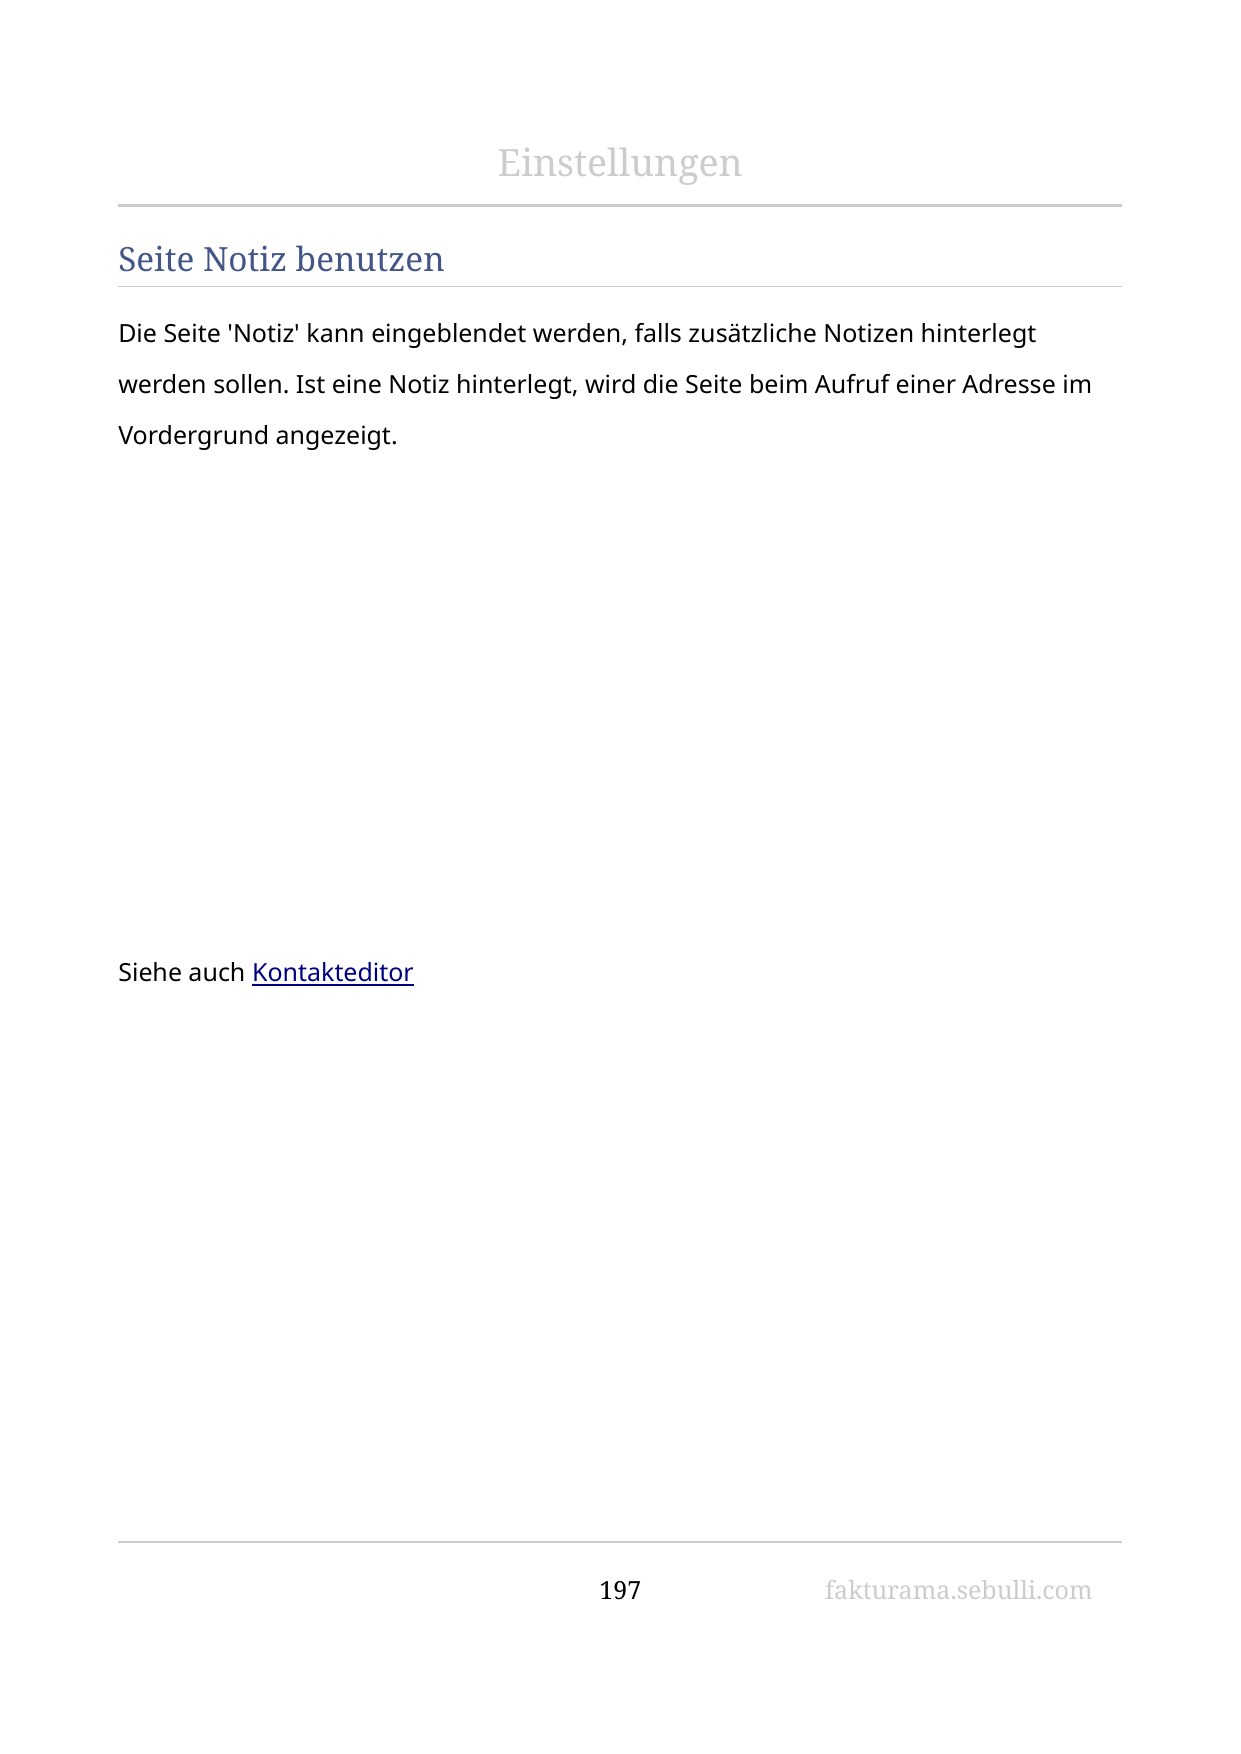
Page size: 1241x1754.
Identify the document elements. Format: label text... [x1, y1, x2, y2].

text Siehe auch Kontakteditor [118, 955, 1122, 989]
text Die Seite 'Notiz' kann eingeblendet werden, falls zusätzliche Notizen hinterlegt werden sollen. Ist eine Notiz hinterlegt, wird die Seite beim Aufruf einer Adresse im Vordergrund angezeigt. [118, 316, 1122, 452]
subtitle Seite Notiz benutzen [118, 236, 1122, 286]
